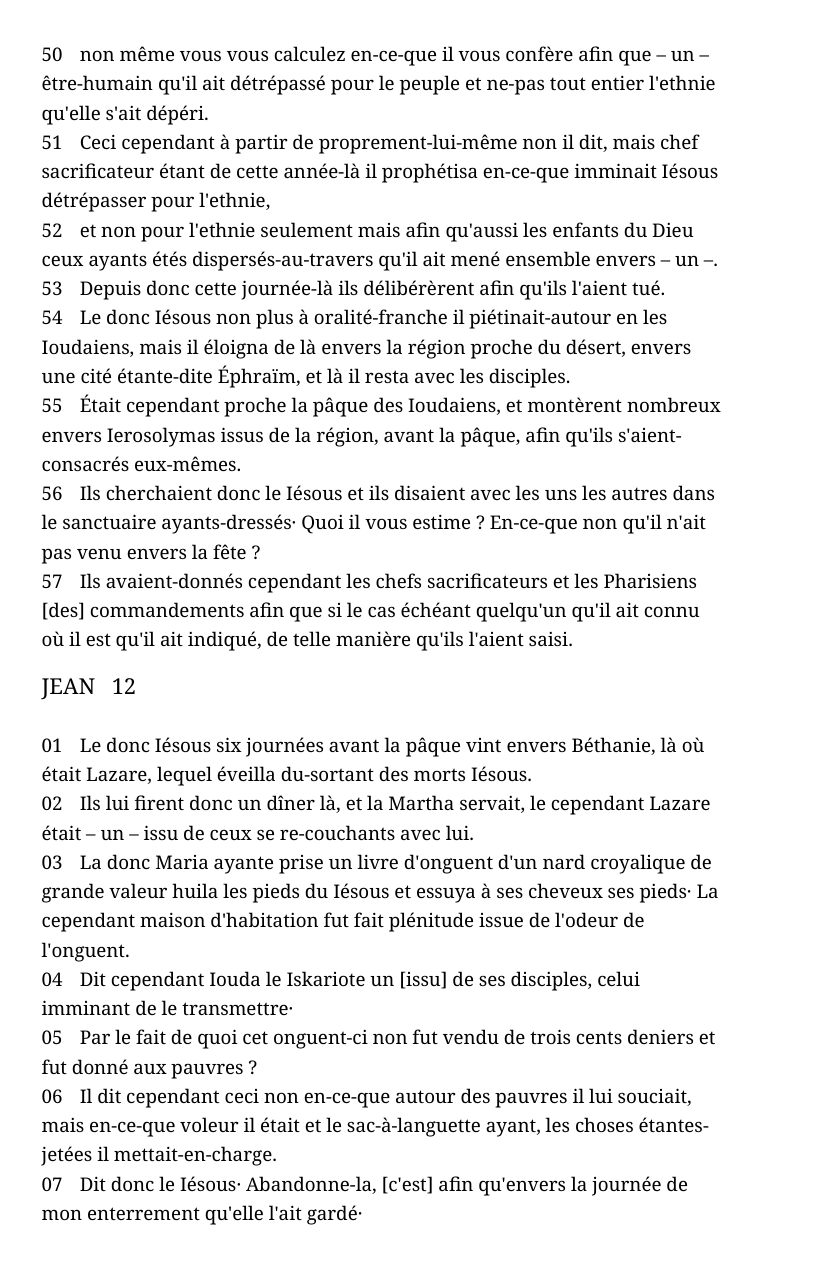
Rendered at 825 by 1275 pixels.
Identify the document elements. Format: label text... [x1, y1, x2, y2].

text 50 non même vous vous calculez en-ce-que il vous confère afin que – un – être-humain qu'il ait détrépassé pour le peuple et ne-pas tout entier l'ethnie qu'elle s'ait dépéri. 51 Ceci cependant à partir de proprement-lui-même non il dit, mais chef sacrificateur étant de cette année-là il prophétisa en-ce-que imminait Iésous détrépasser pour l'ethnie, 52 et non pour l'ethnie seulement mais afin qu'aussi les enfants du Dieu ceux ayants étés dispersés-au-travers qu'il ait mené ensemble envers – un –. 53 Depuis donc cette journée-là ils délibérèrent afin qu'ils l'aient tué. 54 Le donc Iésous non plus à oralité-franche il piétinait-autour en les Ioudaiens, mais il éloigna de là envers la région proche du désert, envers une cité étante-dite Éphraïm, et là il resta avec les disciples. 55 Était cependant proche la pâque des Ioudaiens, et montèrent nombreux envers Ierosolymas issus de la région, avant la pâque, afin qu'ils s'aient-consacrés eux-mêmes. 56 Ils cherchaient donc le Iésous et ils disaient avec les uns les autres dans le sanctuaire ayants-dressés· Quoi il vous estime ? En-ce-que non qu'il n'ait pas venu envers la fête ? 57 Ils avaient-donnés cependant les chefs sacrificateurs et les Pharisiens [des] commandements afin que si le cas échéant quelqu'un qu'il ait connu où il est qu'il ait indiqué, de telle manière qu'ils l'aient saisi. [41, 41, 724, 652]
text 01 Le donc Iésous six journées avant la pâque vint envers Béthanie, là où était Lazare, lequel éveilla du-sortant des morts Iésous. 02 Ils lui firent donc un dîner là, et la Martha servait, le cependant Lazare était – un – issu de ceux se re-couchants avec lui. 03 La donc Maria ayante prise un livre d'onguent d'un nard croyalique de grande valeur huila les pieds du Iésous et essuya à ses cheveux ses pieds· La cependant maison d'habitation fut fait plénitude issue de l'odeur de l'onguent. 04 Dit cependant Iouda le Iskariote un [issu] de ses disciples, celui imminant de le transmettre· 05 Par le fait de quoi cet onguent-ci non fut vendu de trois cents deniers et fut donné aux pauvres ? 06 Il dit cependant ceci non en-ce-que autour des pauvres il lui souciait, mais en-ce-que voleur il était et le sac-à-languette ayant, les choses étantes-jetées il mettait-en-charge. 07 Dit donc le Iésous· Abandonne-la, [c'est] afin qu'envers la journée de mon enterrement qu'elle l'ait gardé· [41, 705, 724, 1226]
text JEAN 12 [41, 671, 724, 700]
